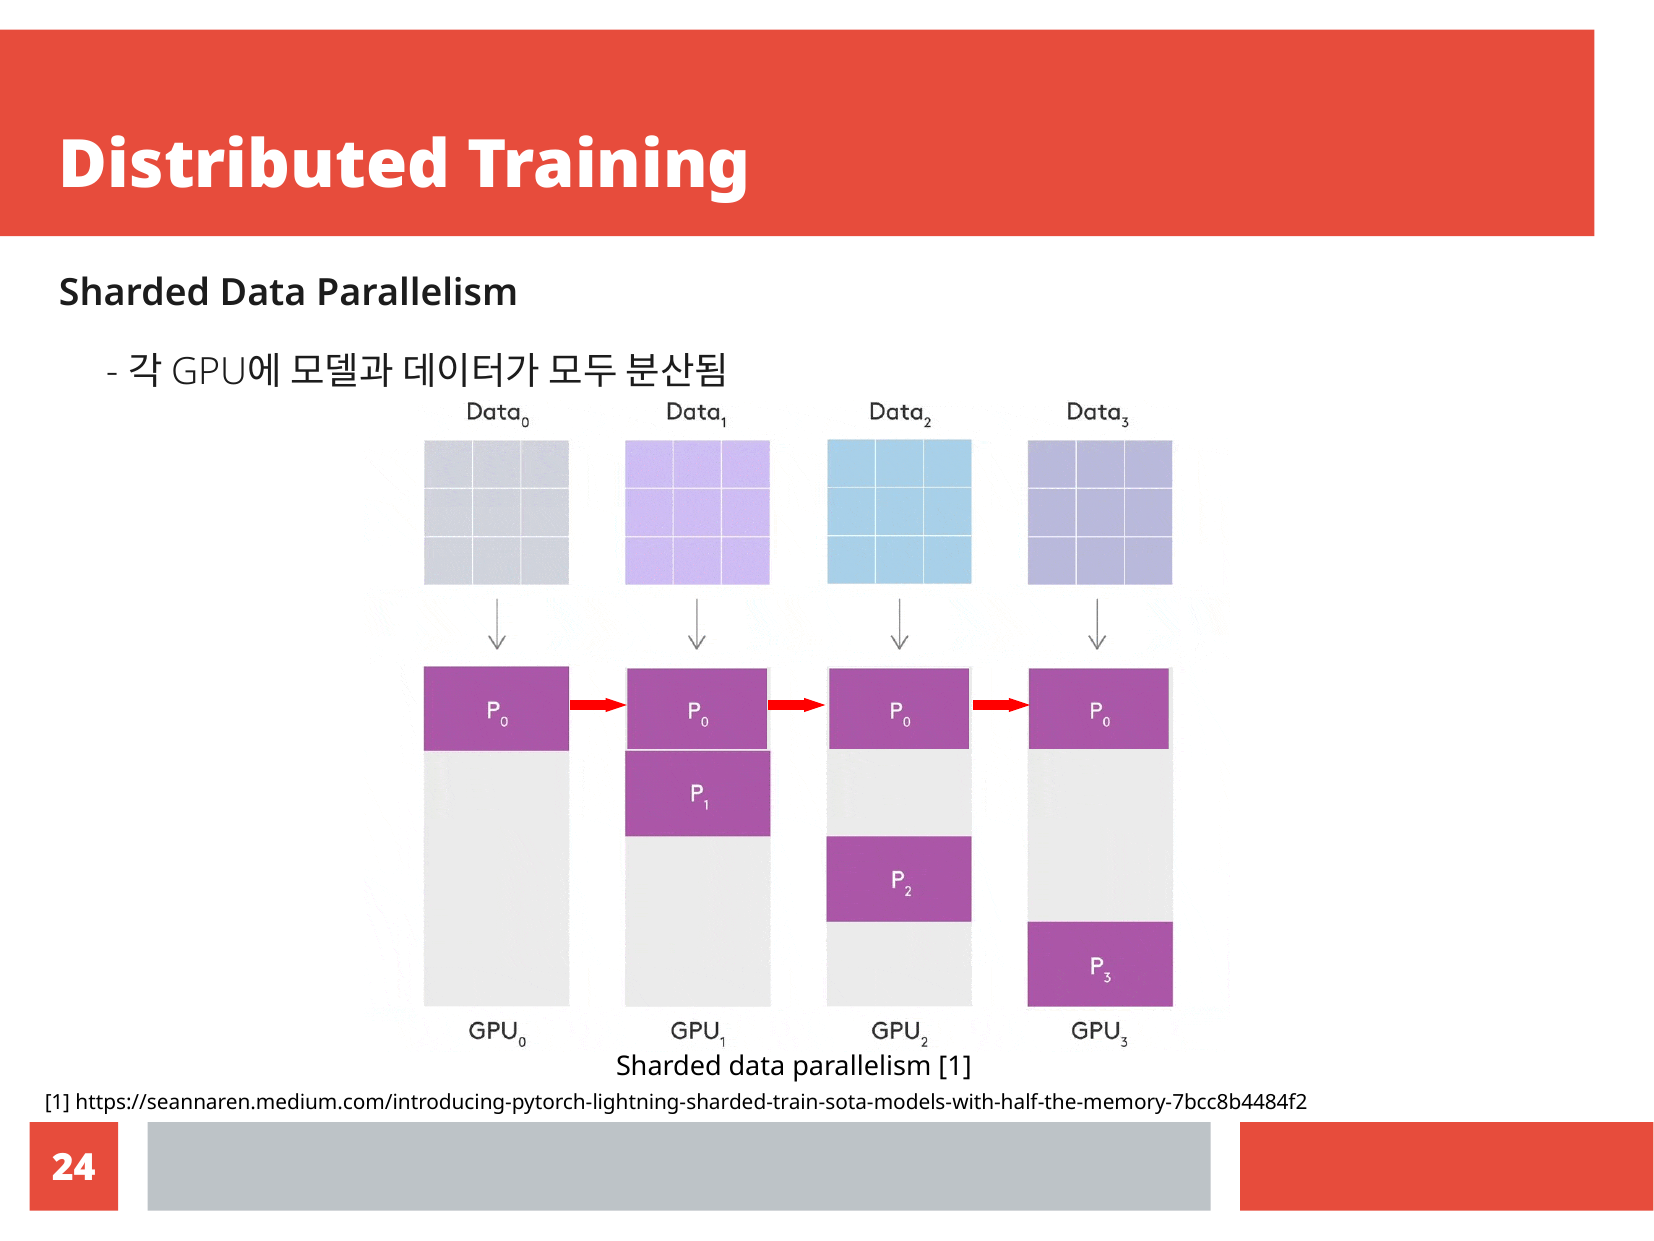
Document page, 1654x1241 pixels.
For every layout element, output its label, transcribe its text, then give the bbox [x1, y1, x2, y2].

title Distributed Training [59, 59, 1595, 207]
text_box Sharded data parallelism [1] [141, 1039, 1447, 1091]
list Sharded Data Parallelism - 각 GPU에 모델과 데이터가 모두 분산됨 [59, 265, 1565, 1034]
text_box [1] https://seannaren.medium.com/introducing-pytorch-lightning-sharded-train-sota-models-with-half-the-memory-7bcc8b4484f2 [30, 1051, 1621, 1128]
picture [364, 400, 1231, 1039]
